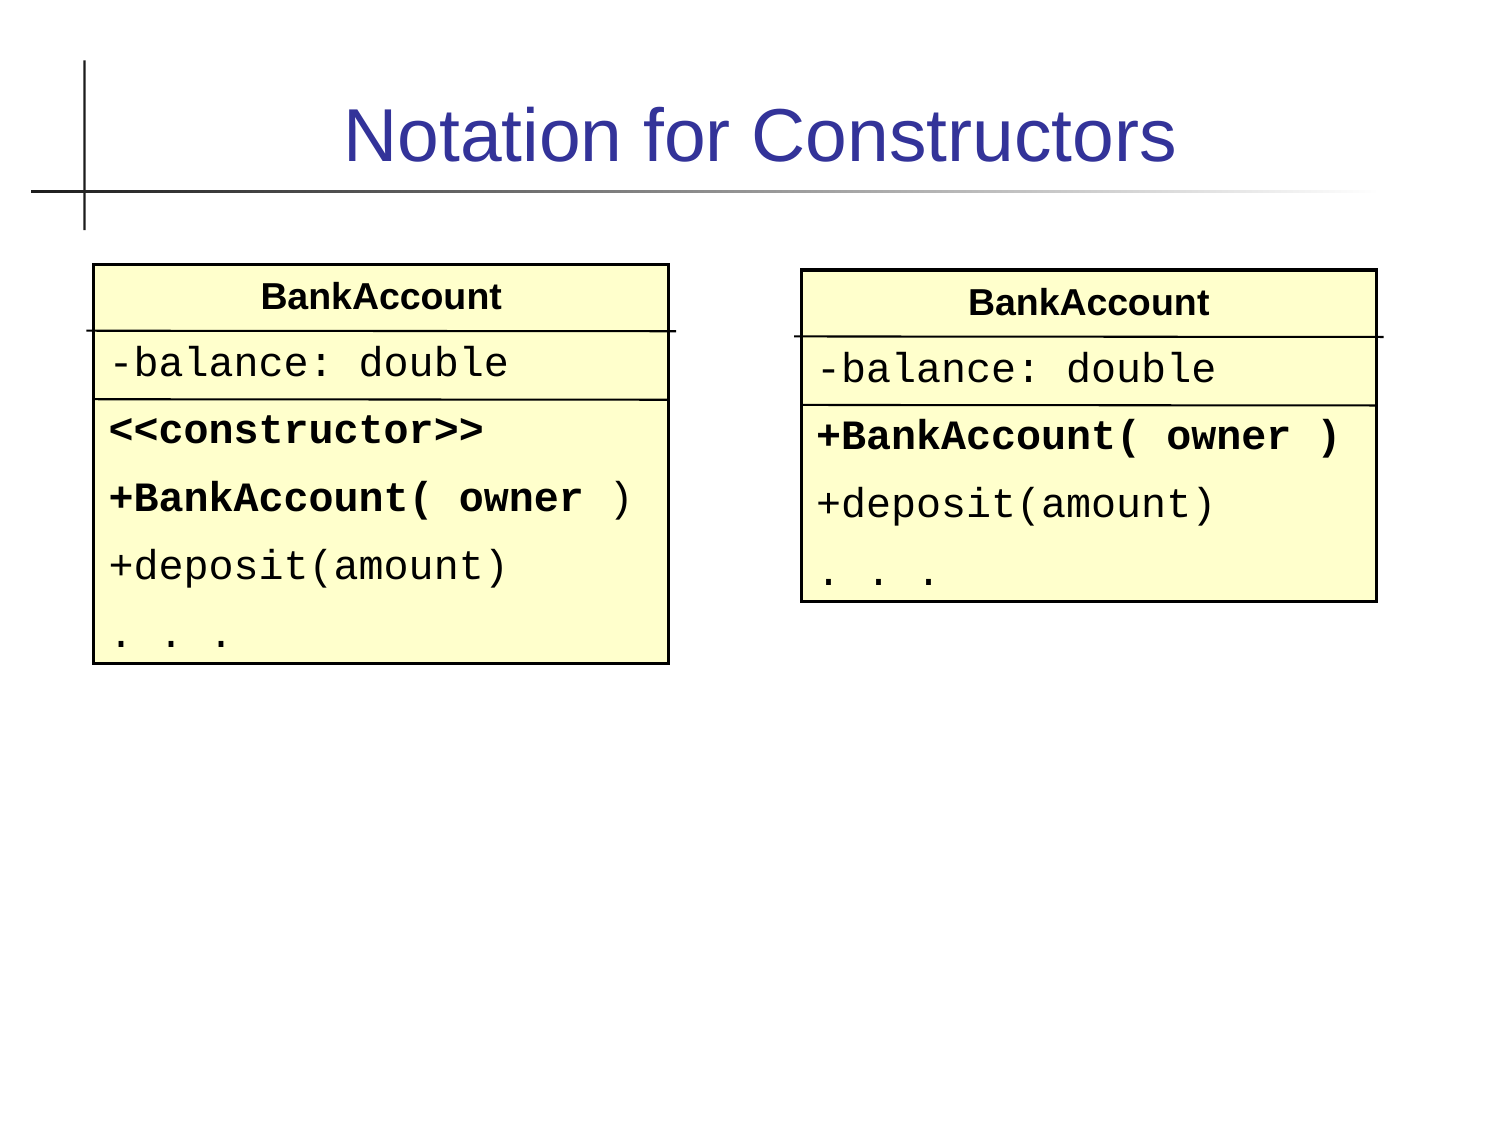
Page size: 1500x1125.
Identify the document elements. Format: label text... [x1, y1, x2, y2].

text_box BankAccount -balance: double <<constructor>> +BankAccount( owner ) +deposit(amount) . . . [93, 264, 669, 330]
title Notation for Constructors [100, 42, 1400, 185]
text_box BankAccount -balance: double <<constructor>> +BankAccount( owner ) +deposit(amount) . . . [93, 401, 669, 664]
text_box BankAccount -balance: double +BankAccount( owner ) +deposit(amount) . . . [801, 406, 1377, 602]
text_box BankAccount -balance: double <<constructor>> +BankAccount( owner ) +deposit(amount) . . . [93, 332, 669, 398]
text_box BankAccount -balance: double +BankAccount( owner ) +deposit(amount) . . . [801, 338, 1377, 404]
text_box BankAccount -balance: double +BankAccount( owner ) +deposit(amount) . . . [801, 270, 1377, 335]
